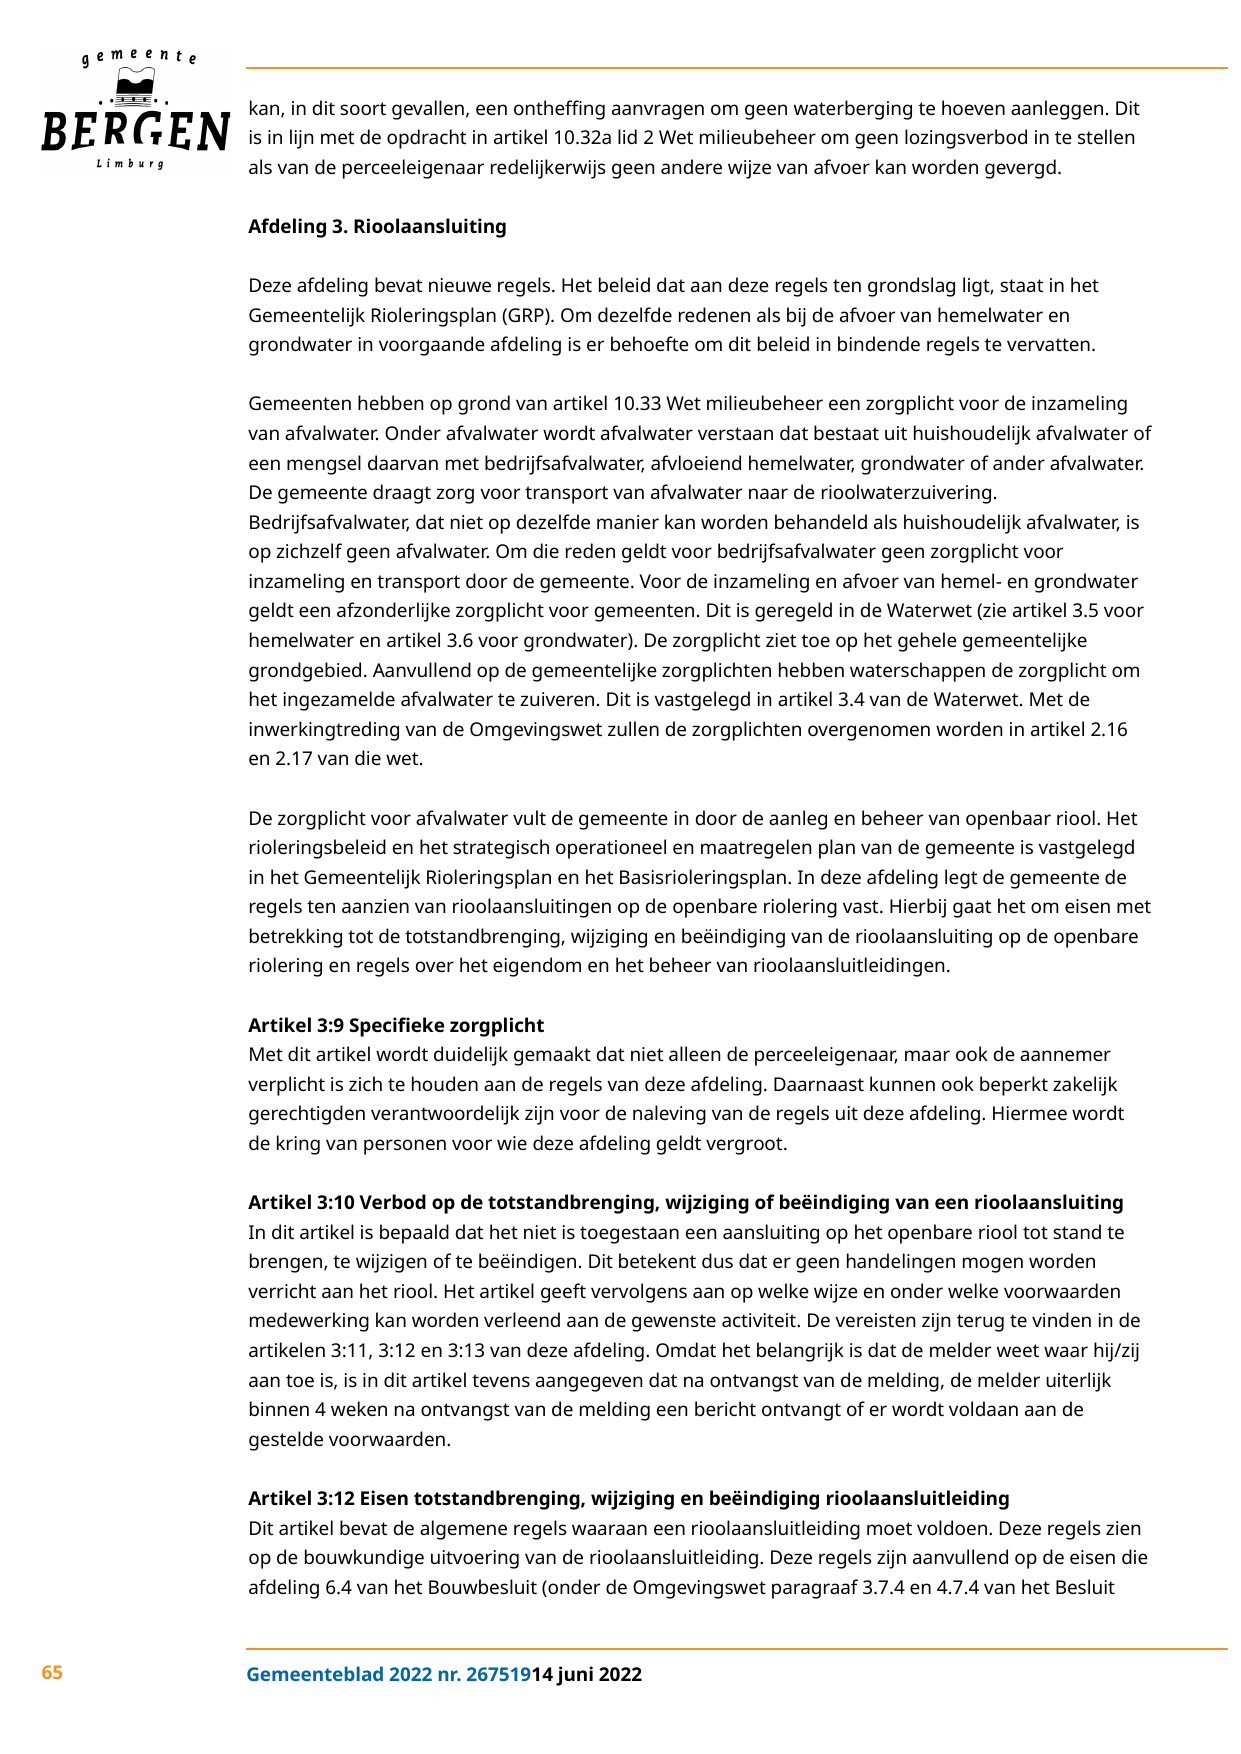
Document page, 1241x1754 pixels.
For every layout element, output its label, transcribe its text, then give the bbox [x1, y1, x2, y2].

text Dit artikel bevat de algemene regels waaraan een rioolaansluitleiding moet voldoen. Deze regels zien op de bouwkundige uitvoering van de rioolaansluitleiding. Deze regels zijn aanvullend op de eisen die afdeling 6.4 van het Bouwbesluit (onder de Omgevingswet paragraaf 3.7.4 en 4.7.4 van het Besluit [248, 1515, 1152, 1600]
text kan, in dit soort gevallen, een ontheffing aanvragen om geen waterberging te hoeven aanleggen. Dit is in lijn met de opdracht in artikel 10.32a lid 2 Wet milieubeheer om geen lozingsverbod in te stellen als van de perceeleigenaar redelijkerwijs geen andere wijze van afvoer kan worden gevergd. [248, 95, 1152, 180]
text Deze afdeling bevat nieuwe regels. Het beleid dat aan deze regels ten grondslag ligt, staat in het Gemeentelijk Rioleringsplan (GRP). Om dezelfde redenen als bij de afvoer van hemelwater en grondwater in voorgaande afdeling is er behoefte om dit beleid in bindende regels te vervatten. [248, 272, 1152, 357]
text Artikel 3:9 Specifieke zorgplicht [248, 1012, 1152, 1038]
text Artikel 3:12 Eisen totstandbrenging, wijziging en beëindiging rioolaansluitleiding [248, 1485, 1152, 1511]
text Artikel 3:10 Verbod op de totstandbrenging, wijziging of beëindiging van een rioolaansluiting [248, 1189, 1152, 1215]
text Gemeenten hebben op grond van artikel 10.33 Wet milieubeheer een zorgplicht voor de inzameling van afvalwater. Onder afvalwater wordt afvalwater verstaan dat bestaat uit huishoudelijk afvalwater of een mengsel daarvan met bedrijfsafvalwater, afvloeiend hemelwater, grondwater of ander afvalwater. De gemeente draagt zorg voor transport van afvalwater naar de rioolwaterzuivering. Bedrijfsafvalwater, dat niet op dezelfde manier kan worden behandeld als huishoudelijk afvalwater, is op zichzelf geen afvalwater. Om die reden geldt voor bedrijfsafvalwater geen zorgplicht voor inzameling en transport door de gemeente. Voor de inzameling en afvoer van hemel- en grondwater geldt een afzonderlijke zorgplicht voor gemeenten. Dit is geregeld in de Waterwet (zie artikel 3.5 voor hemelwater en artikel 3.6 voor grondwater). De zorgplicht ziet toe op het gehele gemeentelijke grondgebied. Aanvullend op de gemeentelijke zorgplichten hebben waterschappen de zorgplicht om het ingezamelde afvalwater te zuiveren. Dit is vastgelegd in artikel 3.4 van de Waterwet. Met de inwerkingtreding van de Omgevingswet zullen de zorgplichten overgenomen worden in artikel 2.16 en 2.17 van die wet. [248, 391, 1152, 771]
text De zorgplicht voor afvalwater vult de gemeente in door de aanleg en beheer van openbaar riool. Het rioleringsbeleid en het strategisch operationeel en maatregelen plan van de gemeente is vastgelegd in het Gemeentelijk Rioleringsplan en het Basisrioleringsplan. In deze afdeling legt de gemeente de regels ten aanzien van rioolaansluitingen op de openbare riolering vast. Hierbij gaat het om eisen met betrekking tot de totstandbrenging, wijziging en beëindiging van de rioolaansluiting op de openbare riolering en regels over het eigendom en het beheer van rioolaansluitleidingen. [248, 805, 1152, 978]
text In dit artikel is bepaald dat het niet is toegestaan een aansluiting op het openbare riool tot stand te brengen, te wijzigen of te beëindigen. Dit betekent dus dat er geen handelingen mogen worden verricht aan het riool. Het artikel geeft vervolgens aan op welke wijze en onder welke voorwaarden medewerking kan worden verleend aan de gewenste activiteit. De vereisten zijn terug te vinden in de artikelen 3:11, 3:12 en 3:13 van deze afdeling. Omdat het belangrijk is dat de melder weet waar hij/zij aan toe is, is in dit artikel tevens aangegeven dat na ontvangst van de melding, de melder uiterlijk binnen 4 weken na ontvangst van de melding een bericht ontvangt of er wordt voldaan aan de gestelde voorwaarden. [248, 1219, 1152, 1452]
picture [41, 47, 231, 172]
text Met dit artikel wordt duidelijk gemaakt dat niet alleen de perceeleigenaar, maar ook de aannemer verplicht is zich te houden aan de regels van deze afdeling. Daarnaast kunnen ook beperkt zakelijk gerechtigden verantwoordelijk zijn voor de naleving van de regels uit deze afdeling. Hiermee wordt de kring van personen voor wie deze afdeling geldt vergroot. [248, 1041, 1152, 1156]
text Afdeling 3. Rioolaansluiting [248, 213, 1152, 239]
